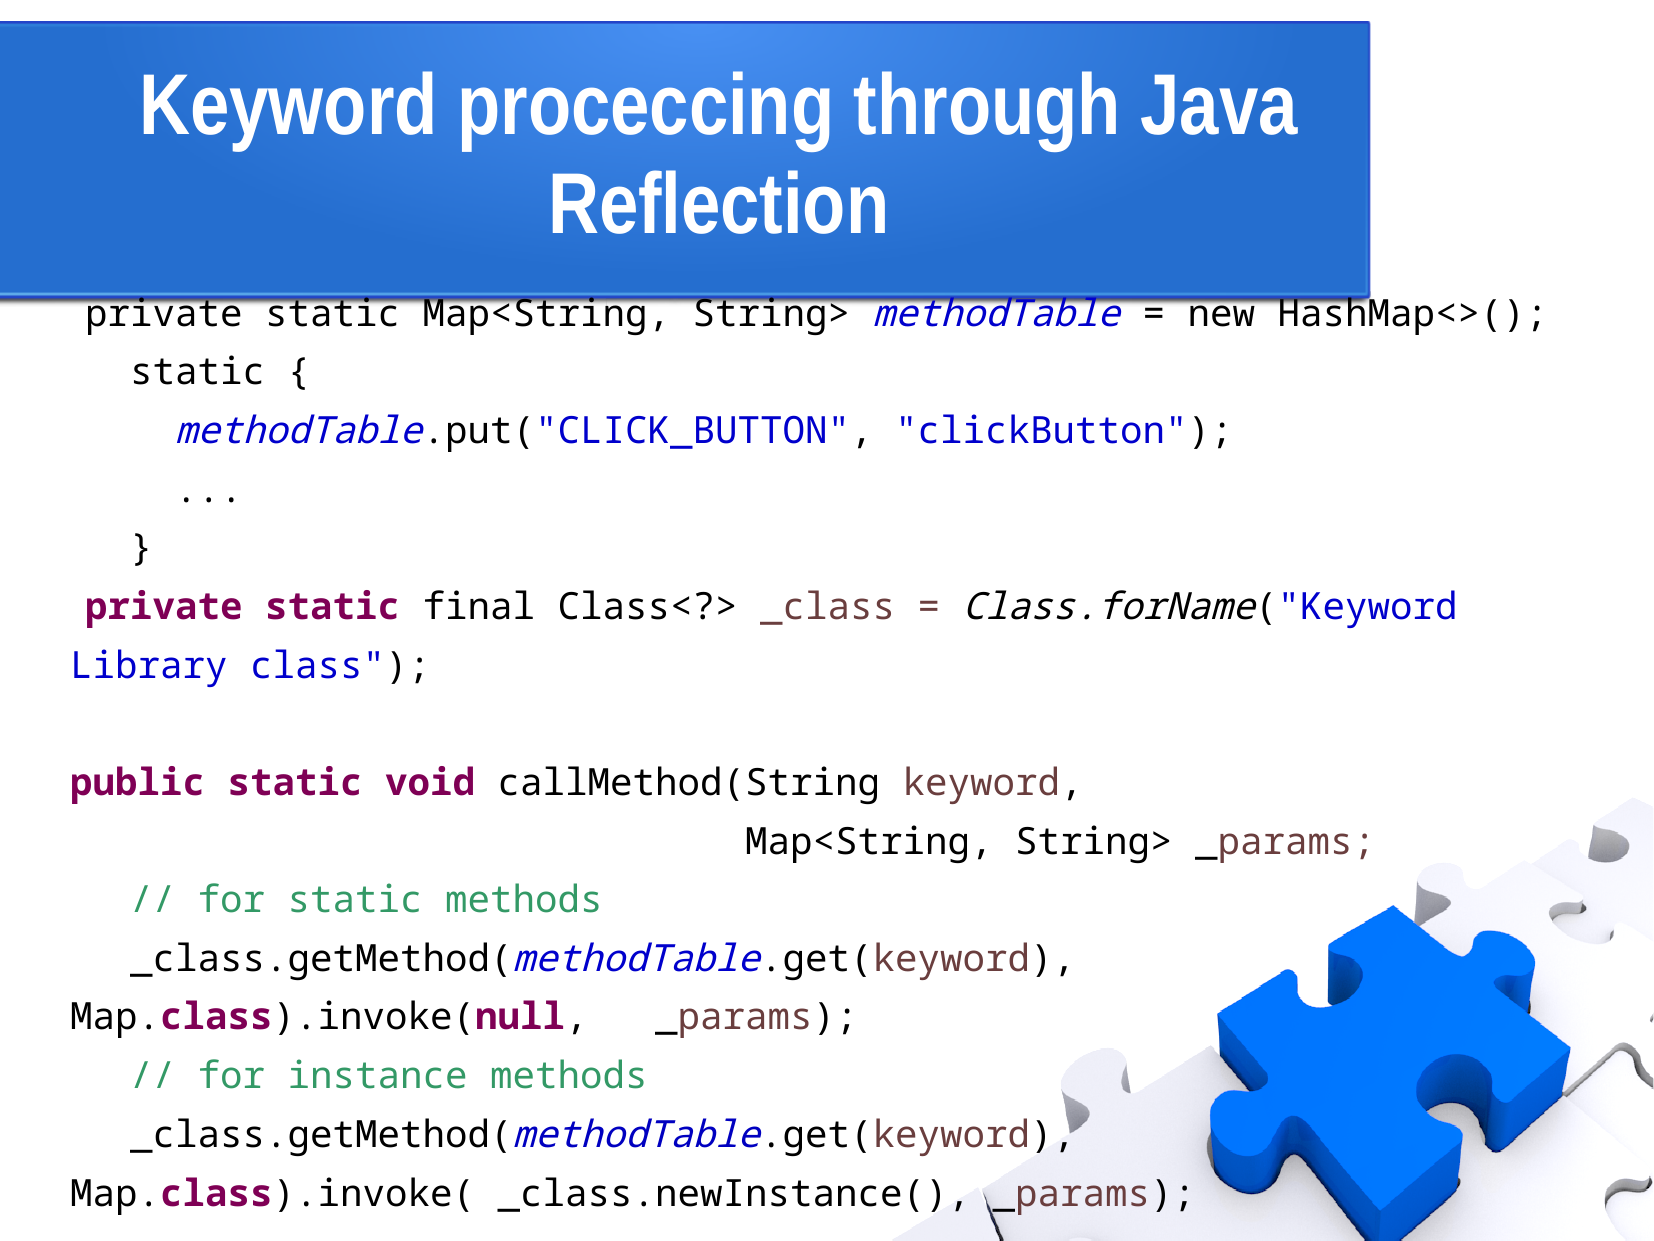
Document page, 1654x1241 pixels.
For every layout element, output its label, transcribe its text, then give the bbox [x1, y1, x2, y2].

picture [872, 655, 1654, 1241]
title Keyword proceccing through Java Reflection [82, 44, 1356, 262]
picture [1013, 1129, 1023, 1145]
text_box private static Map<String, String> methodTable = new HashMap<>(); static { methodTable.put("CLICK_BUTTON", "clickButton"); ... } private static final Class<?> _class = Class.forName("Keyword Library class"); public static void callMethod(String keyword, Map<String, String> _params; // for static methods _class.getMethod(methodTable.get(keyword), Map.class).invoke(null, _params); // for instance methods _class.getMethod(methodTable.get(keyword), Map.class).invoke( _class.newInstance(), _params); [70, 375, 1559, 1121]
picture [0, 21, 1375, 307]
